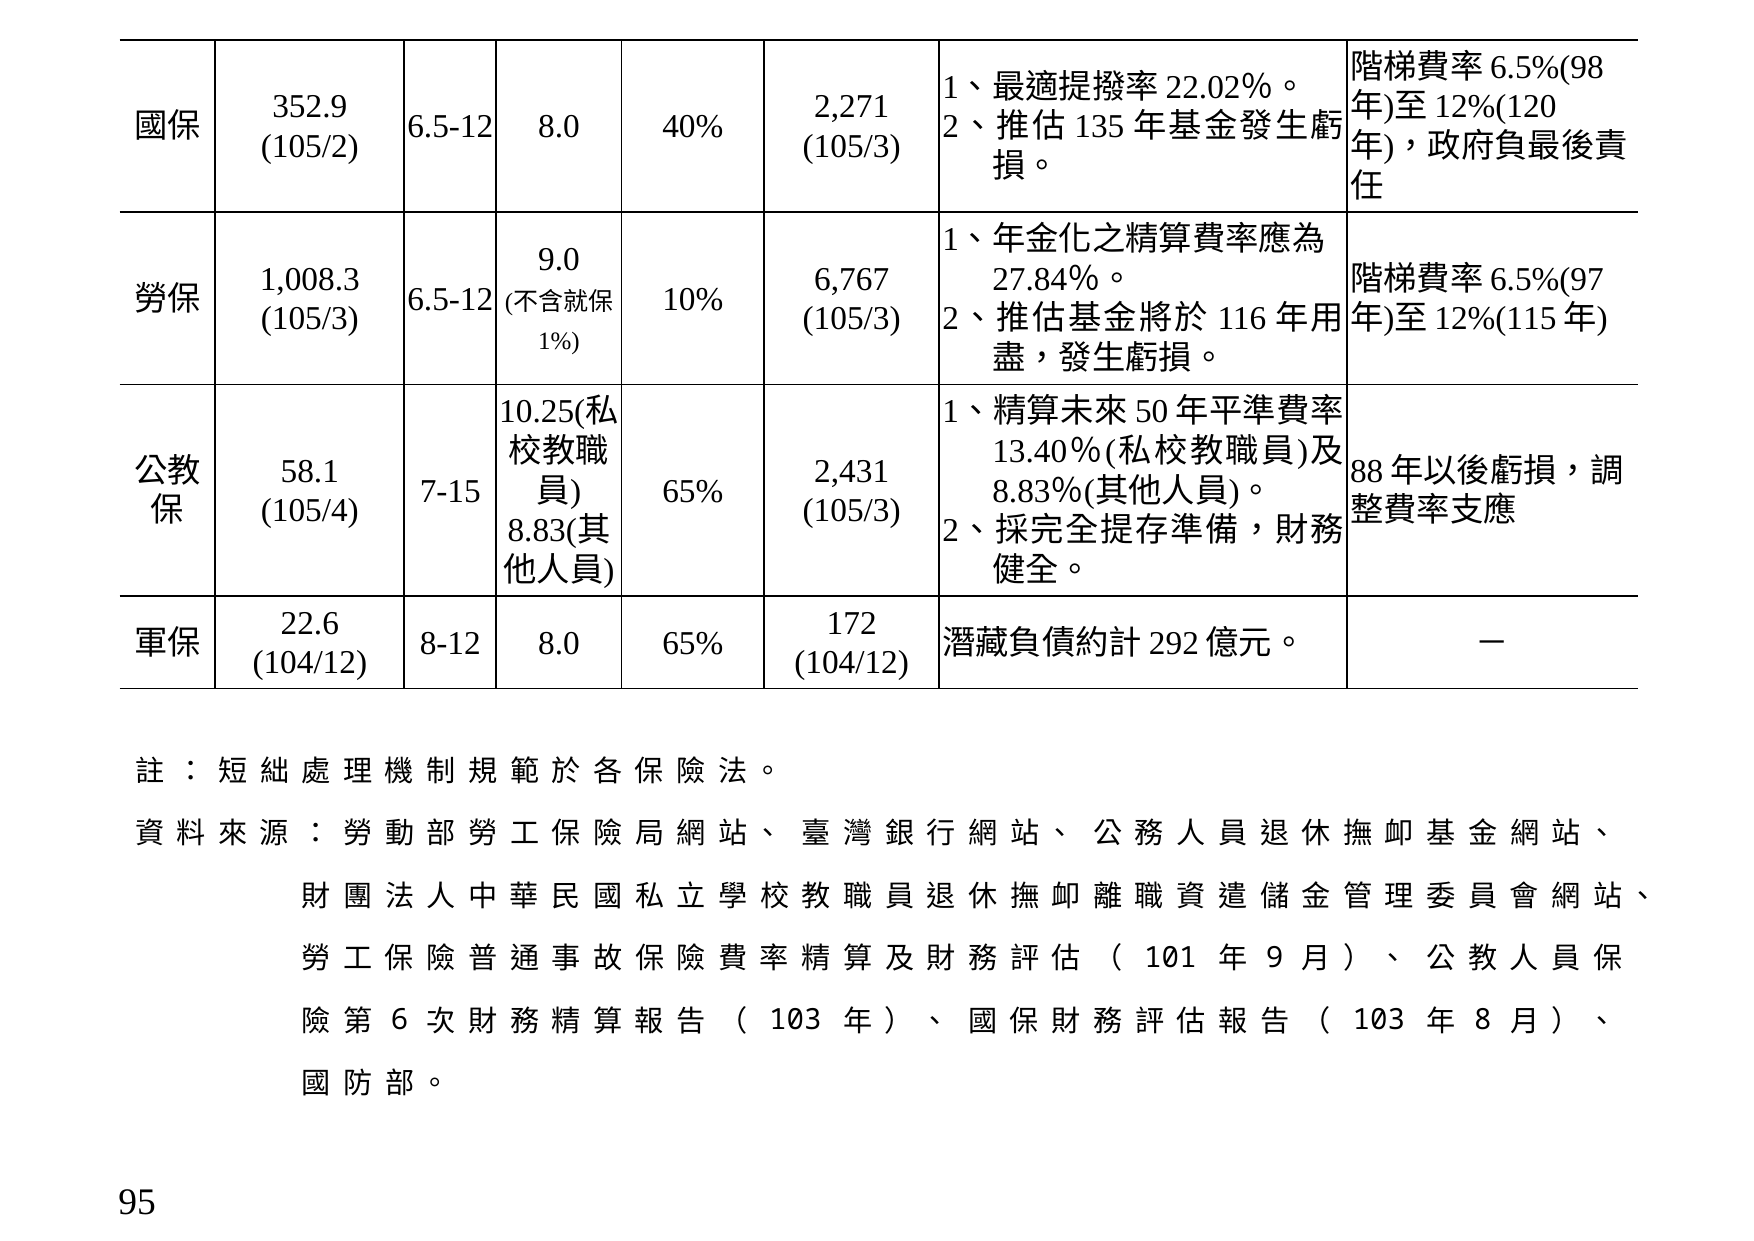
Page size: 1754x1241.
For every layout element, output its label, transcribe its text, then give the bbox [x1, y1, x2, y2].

table_cell 22.6 (104/12) [216, 597, 403, 688]
table_cell 1,008.3 (105/3) [216, 213, 403, 384]
table_cell 6,767 (105/3) [765, 213, 938, 384]
table_cell 階梯費率6.5%(98年)至12%(120年)，政府負最後責任 [1348, 41, 1637, 211]
table_cell 88年以後虧損，調整費率支應 [1348, 385, 1637, 595]
table_cell 1、年金化之精算費率應為27.84％。 2、推估基金將於116年用盡，發生虧損。 [940, 213, 1346, 384]
table_cell 階梯費率6.5%(97年)至12%(115年) [1348, 213, 1637, 384]
table_cell 172 (104/12) [765, 597, 938, 688]
table_cell 9.0 (不含就保1%) [497, 213, 621, 384]
table_cell 10% [622, 213, 763, 384]
table_cell 1、最適提撥率22.02％。 2、推估135年基金發生虧損。 [940, 41, 1346, 211]
table_cell 2,271 (105/3) [765, 41, 938, 211]
table_cell 10.25(私校教職員) 8.83(其他人員) [497, 385, 621, 595]
table_cell － [1348, 597, 1637, 688]
table_cell 40% [622, 41, 763, 211]
table_cell 7-15 [405, 385, 495, 595]
table_cell 2,431 (105/3) [765, 385, 938, 595]
table_cell 352.9 (105/2) [216, 41, 403, 211]
table_cell 潛藏負債約計292億元。 [940, 597, 1346, 688]
table_cell 6.5-12 [405, 41, 495, 211]
table_cell 58.1 (105/4) [216, 385, 403, 595]
table_cell 8.0 [497, 597, 621, 688]
table_cell 8-12 [405, 597, 495, 688]
text 註：短絀處理機制規範於各保險法。 [128, 727, 1628, 789]
table_cell 65% [622, 385, 763, 595]
table_cell 國保 [120, 41, 214, 211]
table_cell 8.0 [497, 41, 621, 211]
text 資料來源：勞動部勞工保險局網站、臺灣銀行網站、公務人員退休撫卹基金網站、財團法人中華民國私立學校教職員退休撫卹離職資遣儲金管理委員會網站、勞工保險普通事故保險費率精算及財務評估（101年9月）、公教人員保險第6次財務精算報告（103年）、國保財務評估報告（103年8月）、國防部。 [128, 789, 1628, 1102]
table_cell 勞保 [120, 213, 214, 384]
table_cell 65% [622, 597, 763, 688]
table_cell 6.5-12 [405, 213, 495, 384]
table_cell 1、精算未來50年平準費率13.40％(私校教職員)及8.83％(其他人員)。 2、採完全提存準備，財務健全。 [940, 385, 1346, 595]
table_cell 軍保 [120, 597, 214, 688]
table_cell 公教保 [120, 385, 214, 595]
